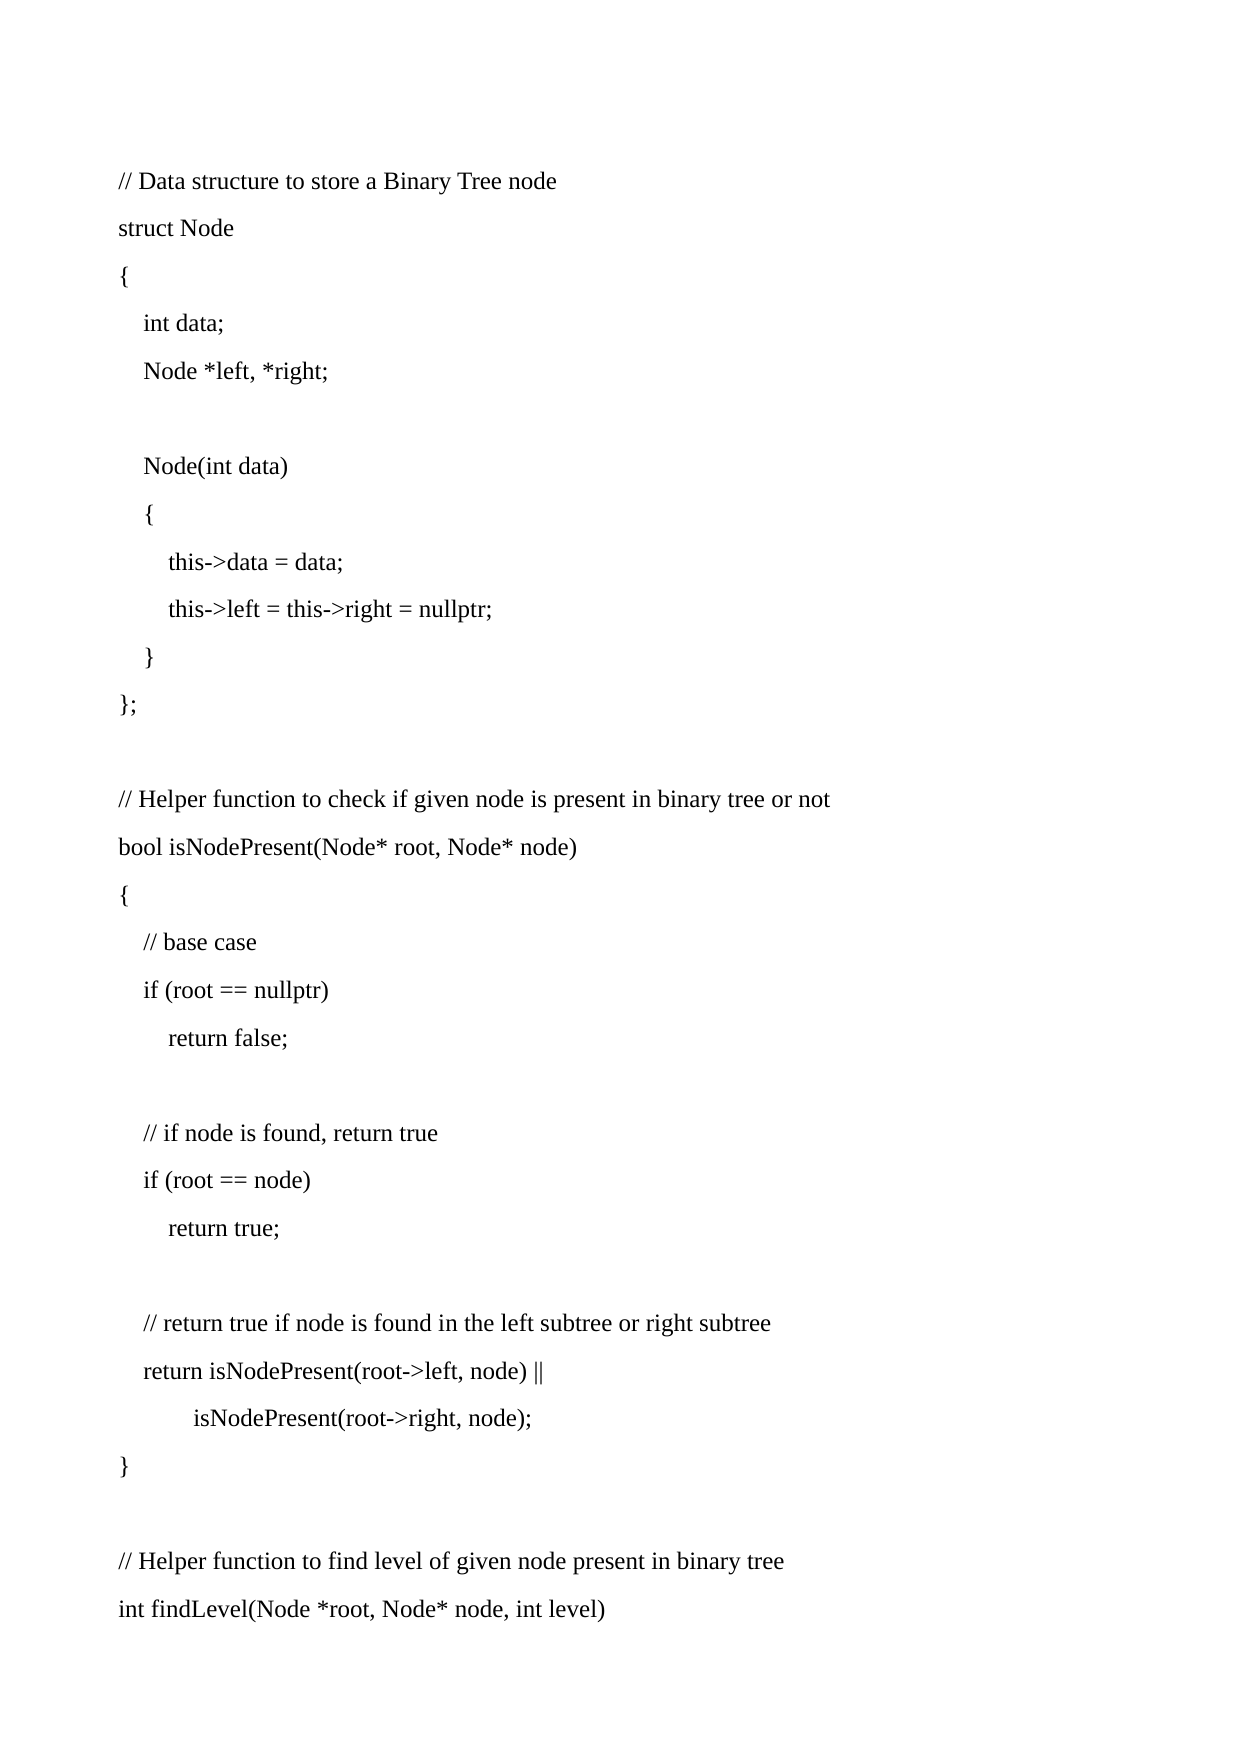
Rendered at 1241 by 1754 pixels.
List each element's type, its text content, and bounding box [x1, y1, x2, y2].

text bool isNodePresent(Node* root, Node* node) [118, 832, 1122, 861]
text if (root == node) [118, 1165, 1122, 1194]
text struct Node [118, 213, 1122, 242]
text // return true if node is found in the left subtree or right subtree [118, 1308, 1122, 1337]
text { [118, 261, 1122, 290]
text // Helper function to find level of given node present in binary tree [118, 1546, 1122, 1575]
text { [118, 880, 1122, 908]
text } [118, 1451, 1122, 1480]
text } [118, 642, 1122, 671]
text // Helper function to check if given node is present in binary tree or not [118, 784, 1122, 813]
text int data; [118, 308, 1122, 337]
text this->data = data; [118, 547, 1122, 575]
text // base case [118, 927, 1122, 956]
text if (root == nullptr) [118, 975, 1122, 1004]
text return false; [118, 1023, 1122, 1051]
text { [118, 499, 1122, 528]
text this->left = this->right = nullptr; [118, 594, 1122, 623]
text int findLevel(Node *root, Node* node, int level) [118, 1594, 1122, 1623]
text // if node is found, return true [118, 1118, 1122, 1147]
text return true; [118, 1213, 1122, 1242]
text Node(int data) [118, 451, 1122, 480]
text return isNodePresent(root->left, node) || [118, 1356, 1122, 1384]
text // Data structure to store a Binary Tree node [118, 166, 1122, 194]
text Node *left, *right; [118, 356, 1122, 385]
text }; [118, 689, 1122, 718]
text isNodePresent(root->right, node); [118, 1403, 1122, 1432]
